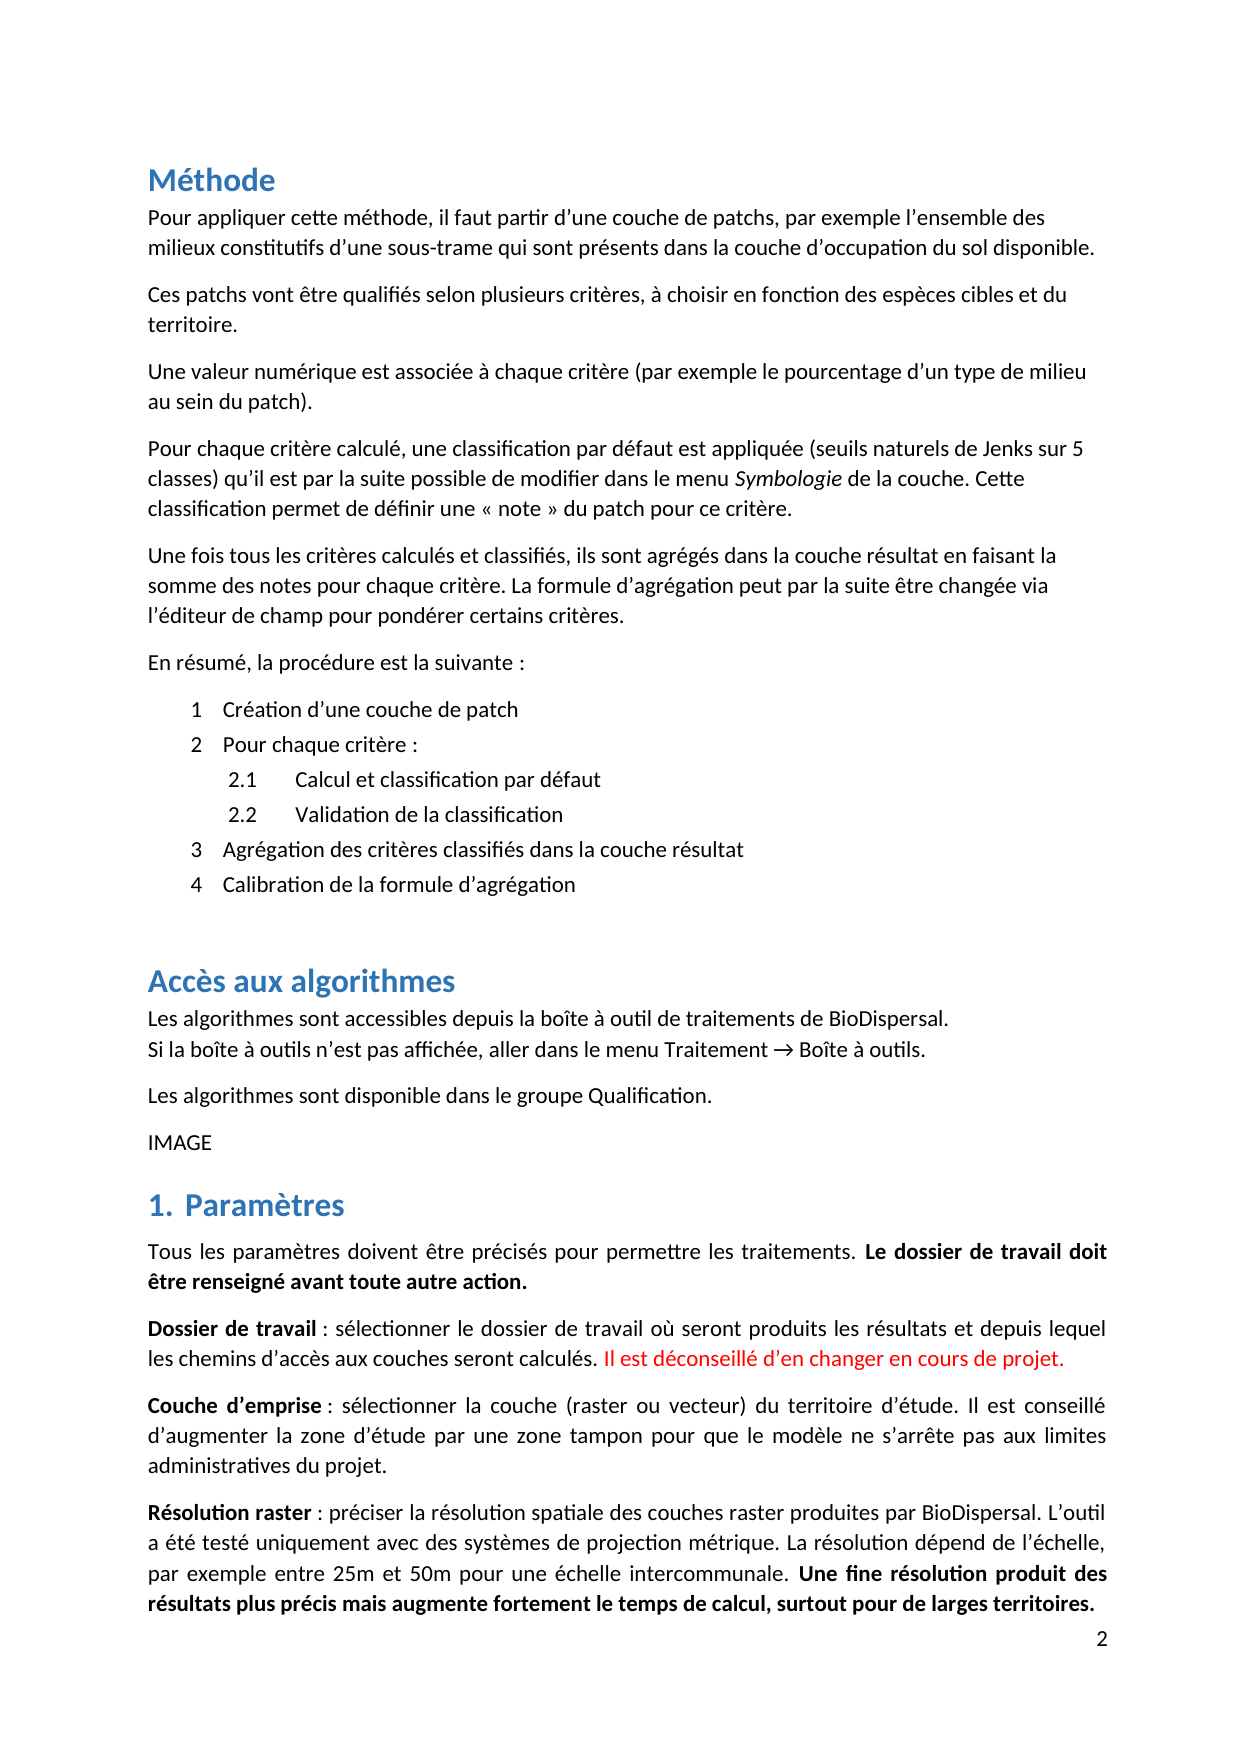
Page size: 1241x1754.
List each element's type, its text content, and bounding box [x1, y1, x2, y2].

text Les algorithmes sont disponible dans le groupe Qualification. [148, 1082, 1107, 1109]
text IMAGE [148, 1128, 1107, 1156]
list Agrégation des critères classifiés dans la couche résultat [185, 835, 1107, 863]
list Pour chaque critère : [185, 730, 1107, 758]
text Pour chaque critère calculé, une classification par défaut est appliquée (seuils naturels de Jenks sur 5 classes) qu’il est par la suite possible de modifier dans le menu Symbologie de la couche. Cette classification permet de définir une « note » du patch pour ce critère. [148, 434, 1107, 522]
list Création d’une couche de patch [185, 695, 1107, 723]
subtitle Méthode [148, 159, 1107, 199]
text Une fois tous les critères calculés et classifiés, ils sont agrégés dans la couche résultat en faisant la somme des notes pour chaque critère. La formule d’agrégation peut par la suite être changée via l’éditeur de champ pour pondérer certains critères. [148, 541, 1107, 629]
text Couche d’emprise : sélectionner la couche (raster ou vecteur) du territoire d’étude. Il est conseillé d’augmenter la zone d’étude par une zone tampon pour que le modèle ne s’arrête pas aux limites administratives du projet. [148, 1391, 1107, 1479]
list Calibration de la formule d’agrégation [185, 870, 1107, 898]
list Calcul et classification par défaut [223, 765, 1107, 793]
text Dossier de travail : sélectionner le dossier de travail où seront produits les résultats et depuis lequel les chemins d’accès aux couches seront calculés. Il est déconseillé d’en changer en cours de projet. [148, 1314, 1107, 1372]
list Validation de la classification [223, 800, 1107, 828]
text Résolution raster : préciser la résolution spatiale des couches raster produites par BioDispersal. L’outil a été testé uniquement avec des systèmes de projection métrique. La résolution dépend de l’échelle, par exemple entre 25m et 50m pour une échelle intercommunale. Une fine résolution produit des résultats plus précis mais augmente fortement le temps de calcul, surtout pour de larges territoires. [148, 1498, 1107, 1617]
text Pour appliquer cette méthode, il faut partir d’une couche de patchs, par exemple l’ensemble des milieux constitutifs d’une sous-trame qui sont présents dans la couche d’occupation du sol disponible. [148, 203, 1107, 261]
text Tous les paramètres doivent être précisés pour permettre les traitements. Le dossier de travail doit être renseigné avant toute autre action. [148, 1237, 1107, 1295]
text Une valeur numérique est associée à chaque critère (par exemple le pourcentage d’un type de milieu au sein du patch). [148, 357, 1107, 415]
subtitle Paramètres [148, 1184, 1107, 1224]
text En résumé, la procédure est la suivante : [148, 648, 1107, 676]
text Ces patchs vont être qualifiés selon plusieurs critères, à choisir en fonction des espèces cibles et du territoire. [148, 280, 1107, 338]
text Les algorithmes sont accessibles depuis la boîte à outil de traitements de BioDispersal. Si la boîte à outils n’est pas affichée, aller dans le menu Traitement → Boîte à outils. [148, 1004, 1107, 1063]
subtitle Accès aux algorithmes [148, 961, 1107, 1001]
